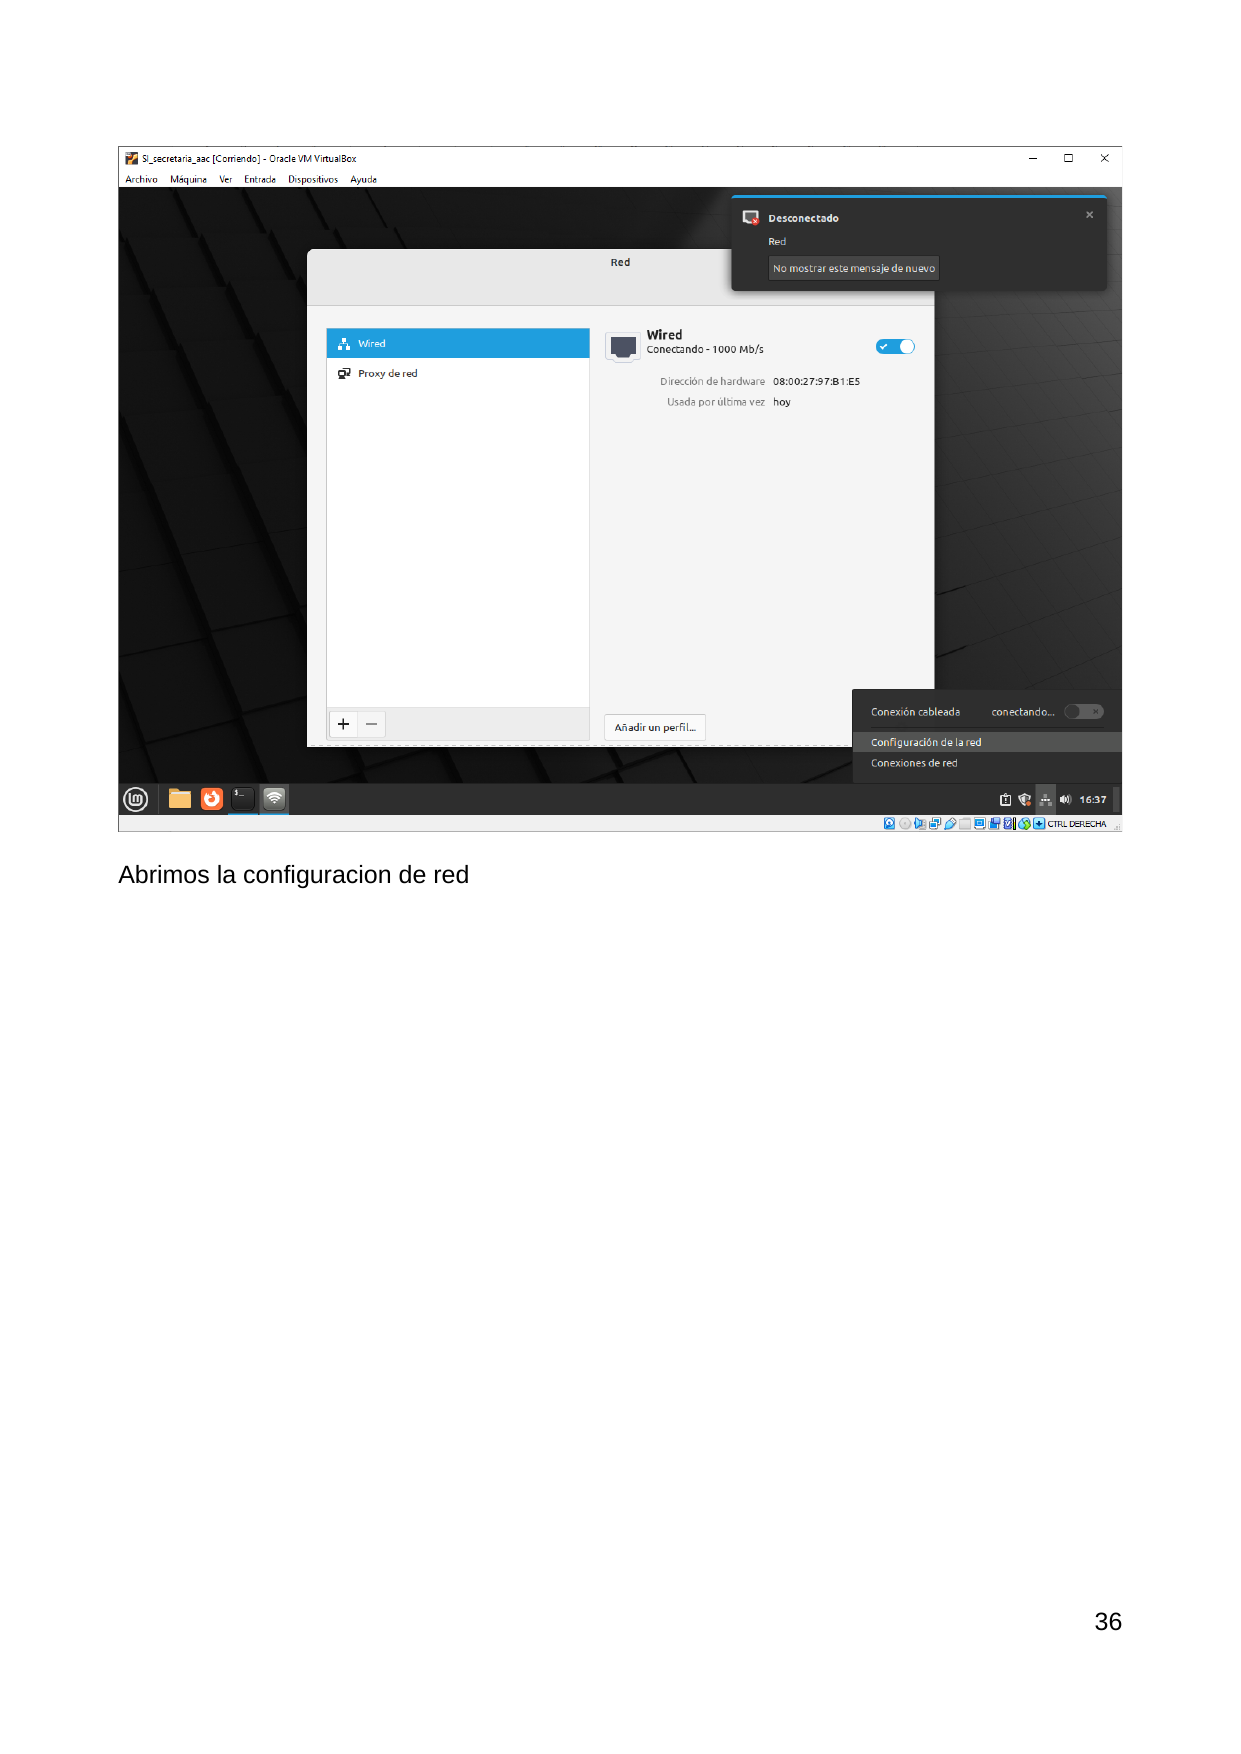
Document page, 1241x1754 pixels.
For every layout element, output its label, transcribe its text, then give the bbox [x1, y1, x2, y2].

picture [118, 146, 1123, 832]
text Abrimos la configuracion de red [118, 860, 1122, 889]
